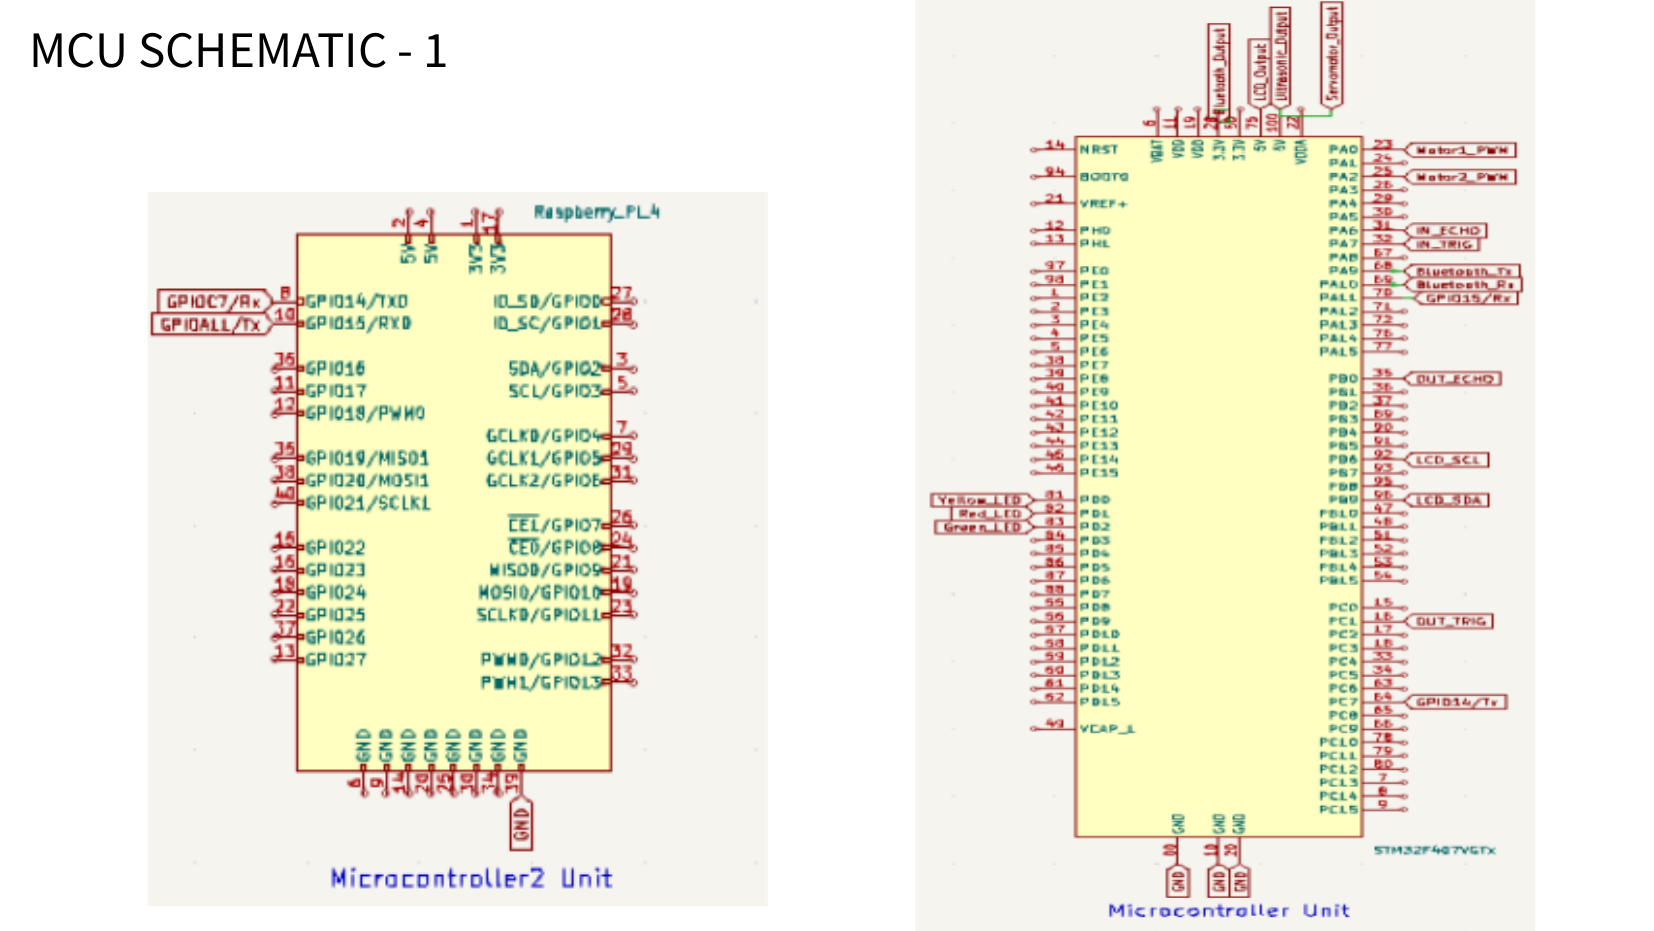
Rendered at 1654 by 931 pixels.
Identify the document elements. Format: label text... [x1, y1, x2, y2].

picture [915, 0, 1536, 931]
picture [147, 192, 768, 906]
title MCU SCHEMATIC - 1 [29, 6, 621, 89]
